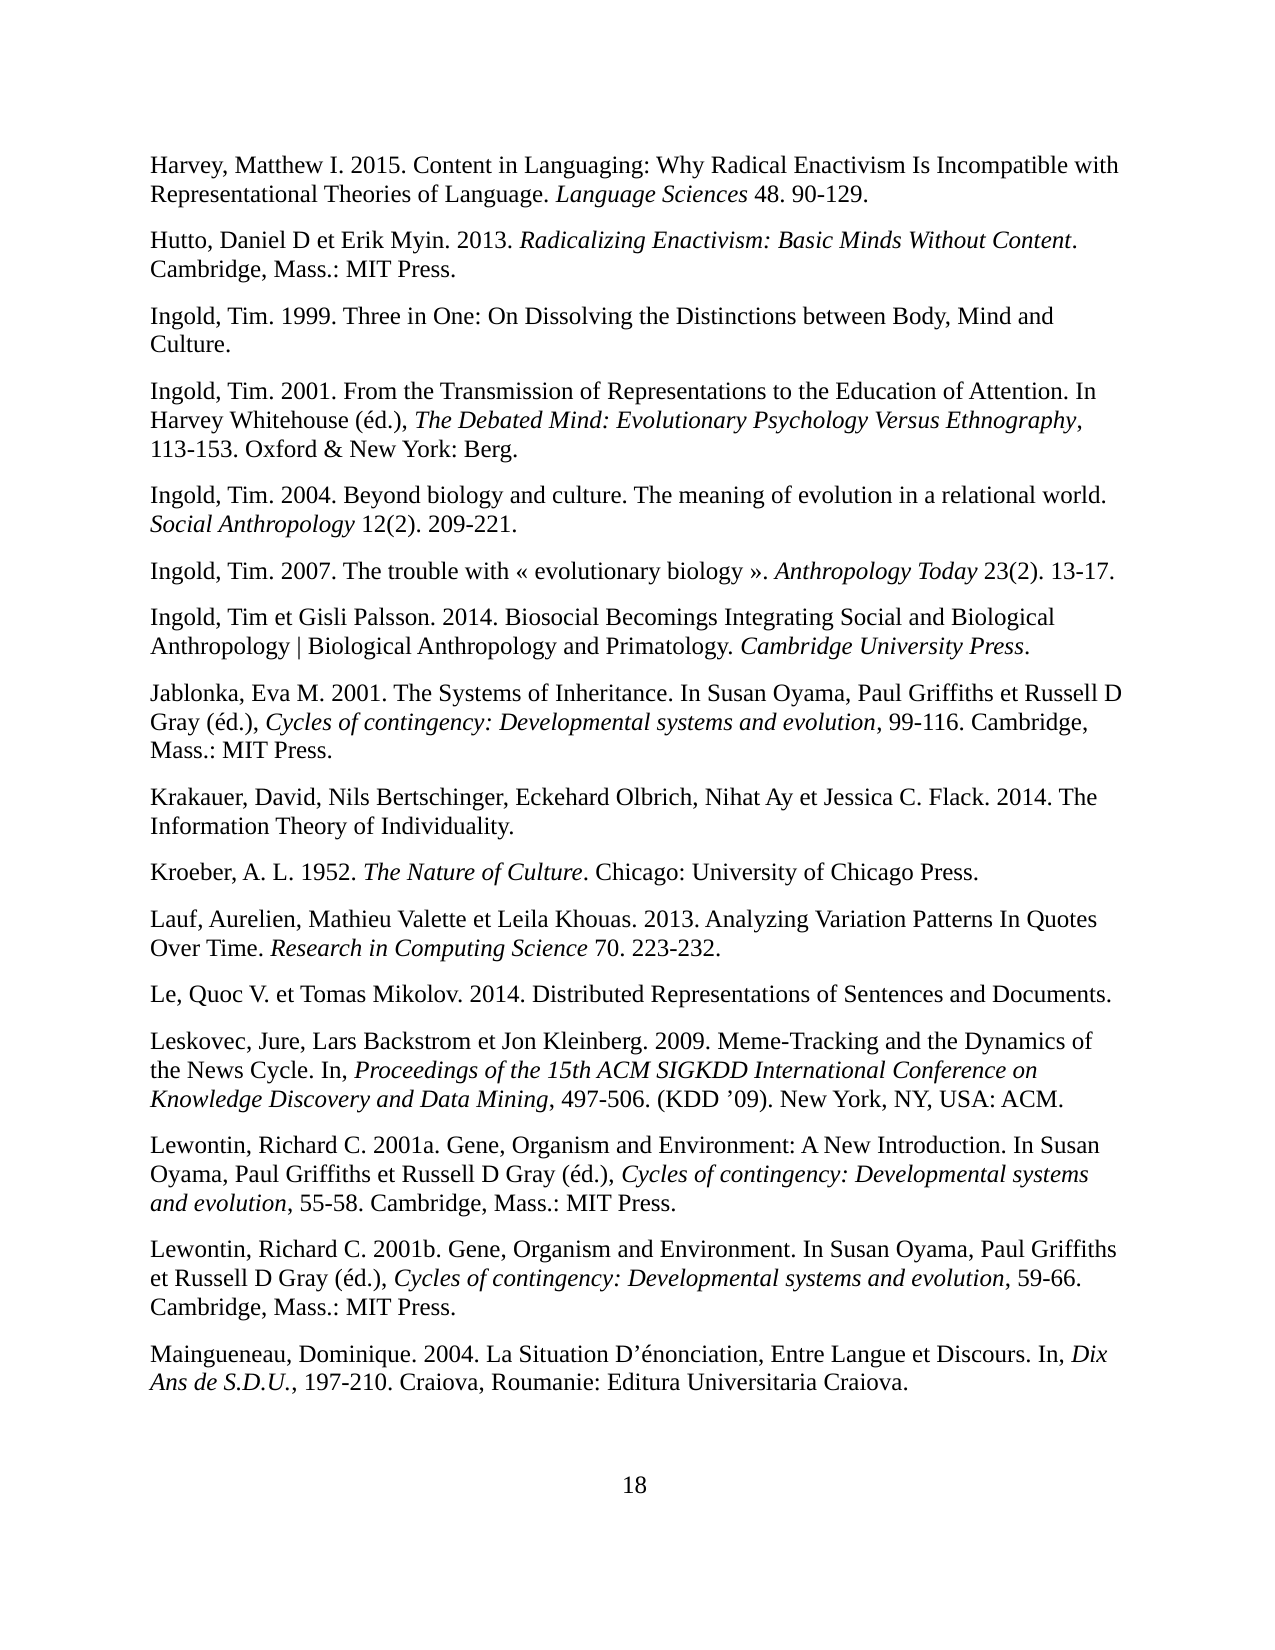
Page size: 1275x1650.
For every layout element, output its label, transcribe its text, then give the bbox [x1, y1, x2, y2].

text Ingold, Tim. 2007. The trouble with « evolutionary biology ». Anthropology Today 23(2). 13‑17. [150, 556, 1125, 584]
text Harvey, Matthew I. 2015. Content in Languaging: Why Radical Enactivism Is Incompatible with Representational Theories of Language. Language Sciences 48. 90‑129. [150, 150, 1125, 207]
text Le, Quoc V. et Tomas Mikolov. 2014. Distributed Representations of Sentences and Documents. [150, 979, 1125, 1008]
text Hutto, Daniel D et Erik Myin. 2013. Radicalizing Enactivism: Basic Minds Without Content. Cambridge, Mass.: MIT Press. [150, 225, 1125, 283]
text Leskovec, Jure, Lars Backstrom et Jon Kleinberg. 2009. Meme-Tracking and the Dynamics of the News Cycle. In, Proceedings of the 15th ACM SIGKDD International Conference on Knowledge Discovery and Data Mining, 497‑506. (KDD ’09). New York, NY, USA: ACM. [150, 1026, 1125, 1112]
text Kroeber, A. L. 1952. The Nature of Culture. Chicago: University of Chicago Press. [150, 857, 1125, 886]
text Ingold, Tim. 2001. From the Transmission of Representations to the Education of Attention. In Harvey Whitehouse (éd.), The Debated Mind: Evolutionary Psychology Versus Ethnography, 113‑153. Oxford & New York: Berg. [150, 376, 1125, 462]
text Lewontin, Richard C. 2001b. Gene, Organism and Environment. In Susan Oyama, Paul Griffiths et Russell D Gray (éd.), Cycles of contingency: Developmental systems and evolution, 59‑66. Cambridge, Mass.: MIT Press. [150, 1234, 1125, 1321]
text Ingold, Tim. 2004. Beyond biology and culture. The meaning of evolution in a relational world. Social Anthropology 12(2). 209‑221. [150, 480, 1125, 538]
text Ingold, Tim et Gisli Palsson. 2014. Biosocial Becomings Integrating Social and Biological Anthropology | Biological Anthropology and Primatology. Cambridge University Press. [150, 602, 1125, 660]
text Ingold, Tim. 1999. Three in One: On Dissolving the Distinctions between Body, Mind and Culture. [150, 301, 1125, 358]
text Lewontin, Richard C. 2001a. Gene, Organism and Environment: A New Introduction. In Susan Oyama, Paul Griffiths et Russell D Gray (éd.), Cycles of contingency: Developmental systems and evolution, 55‑58. Cambridge, Mass.: MIT Press. [150, 1130, 1125, 1217]
text Krakauer, David, Nils Bertschinger, Eckehard Olbrich, Nihat Ay et Jessica C. Flack. 2014. The Information Theory of Individuality. [150, 782, 1125, 839]
text Maingueneau, Dominique. 2004. La Situation D’énonciation, Entre Langue et Discours. In, Dix Ans de S.D.U., 197‑210. Craiova, Roumanie: Editura Universitaria Craiova. [150, 1339, 1125, 1396]
text Jablonka, Eva M. 2001. The Systems of Inheritance. In Susan Oyama, Paul Griffiths et Russell D Gray (éd.), Cycles of contingency: Developmental systems and evolution, 99‑116. Cambridge, Mass.: MIT Press. [150, 678, 1125, 764]
text Lauf, Aurelien, Mathieu Valette et Leila Khouas. 2013. Analyzing Variation Patterns In Quotes Over Time. Research in Computing Science 70. 223‑232. [150, 904, 1125, 962]
